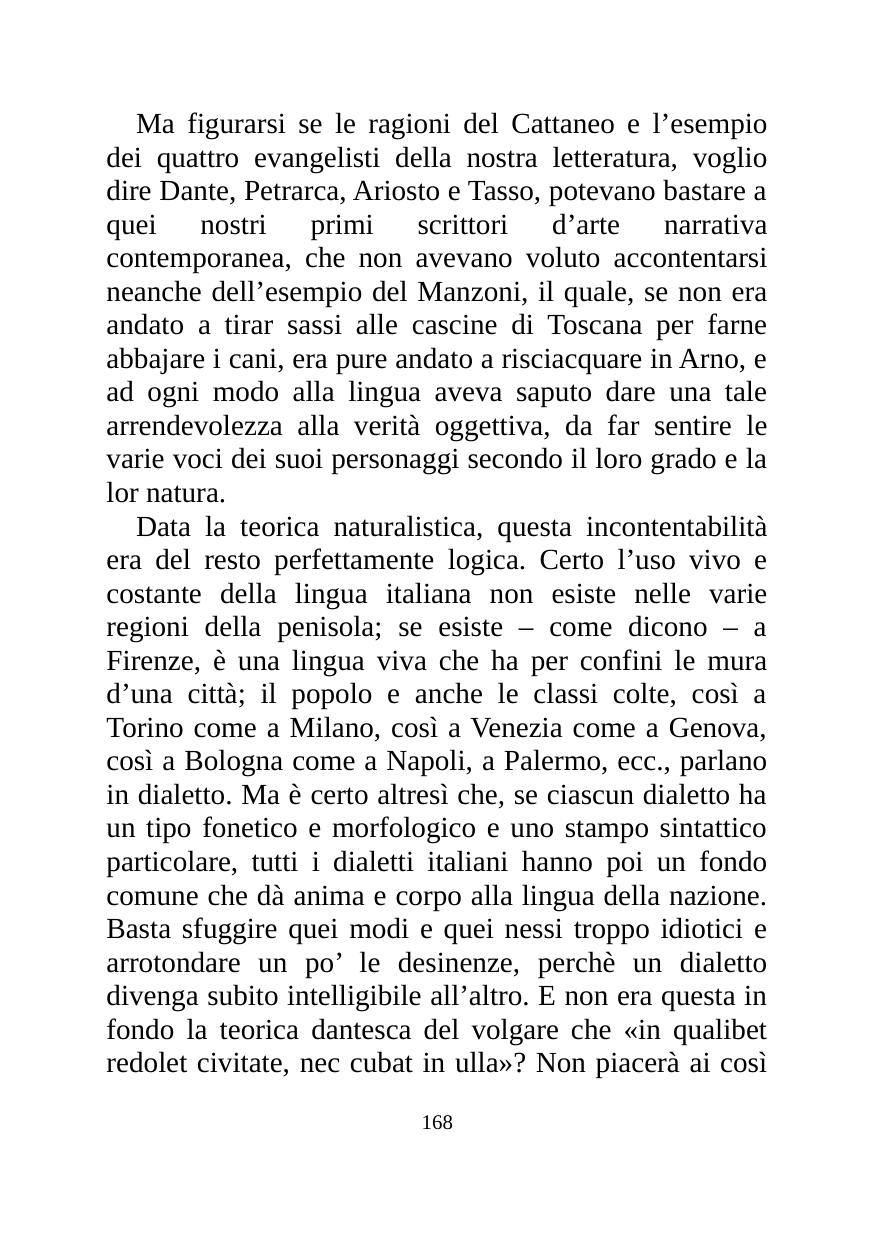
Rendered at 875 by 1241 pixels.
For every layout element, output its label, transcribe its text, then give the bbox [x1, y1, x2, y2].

text Data la teorica naturalistica, questa incontentabilità era del resto perfettamente logica. Certo l’uso vivo e costante della lingua italiana non esiste nelle varie regioni della penisola; se esiste – come dicono – a Firenze, è una lingua viva che ha per confini le mura d’una città; il popolo e anche le classi colte, così a Torino come a Milano, così a Venezia come a Genova, così a Bologna come a Napoli, a Palermo, ecc., parlano in dialetto. Ma è certo altresì che, se ciascun dialetto ha un tipo fonetico e morfologico e uno stampo sintattico particolare, tutti i dialetti italiani hanno poi un fondo comune che dà anima e corpo alla lingua della nazione. Basta sfuggire quei modi e quei nessi troppo idiotici e arrotondare un po’ le desinenze, perchè un dialetto divenga subito intelligibile all’altro. E non era questa in fondo la teorica dantesca del volgare che «in qualibet redolet civitate, nec cubat in ulla»? Non piacerà ai così [106, 509, 768, 1079]
text Ma figurarsi se le ragioni del Cattaneo e l’esempio dei quattro evangelisti della nostra letteratura, voglio dire Dante, Petrarca, Ariosto e Tasso, potevano bastare a quei nostri primi scrittori d’arte narrativa contemporanea, che non avevano voluto accontentarsi neanche dell’esempio del Manzoni, il quale, se non era andato a tirar sassi alle cascine di Toscana per farne abbajare i cani, era pure andato a risciacquare in Arno, e ad ogni modo alla lingua aveva saputo dare una tale arrendevolezza alla verità oggettiva, da far sentire le varie voci dei suoi personaggi secondo il loro grado e la lor natura. [106, 106, 768, 509]
